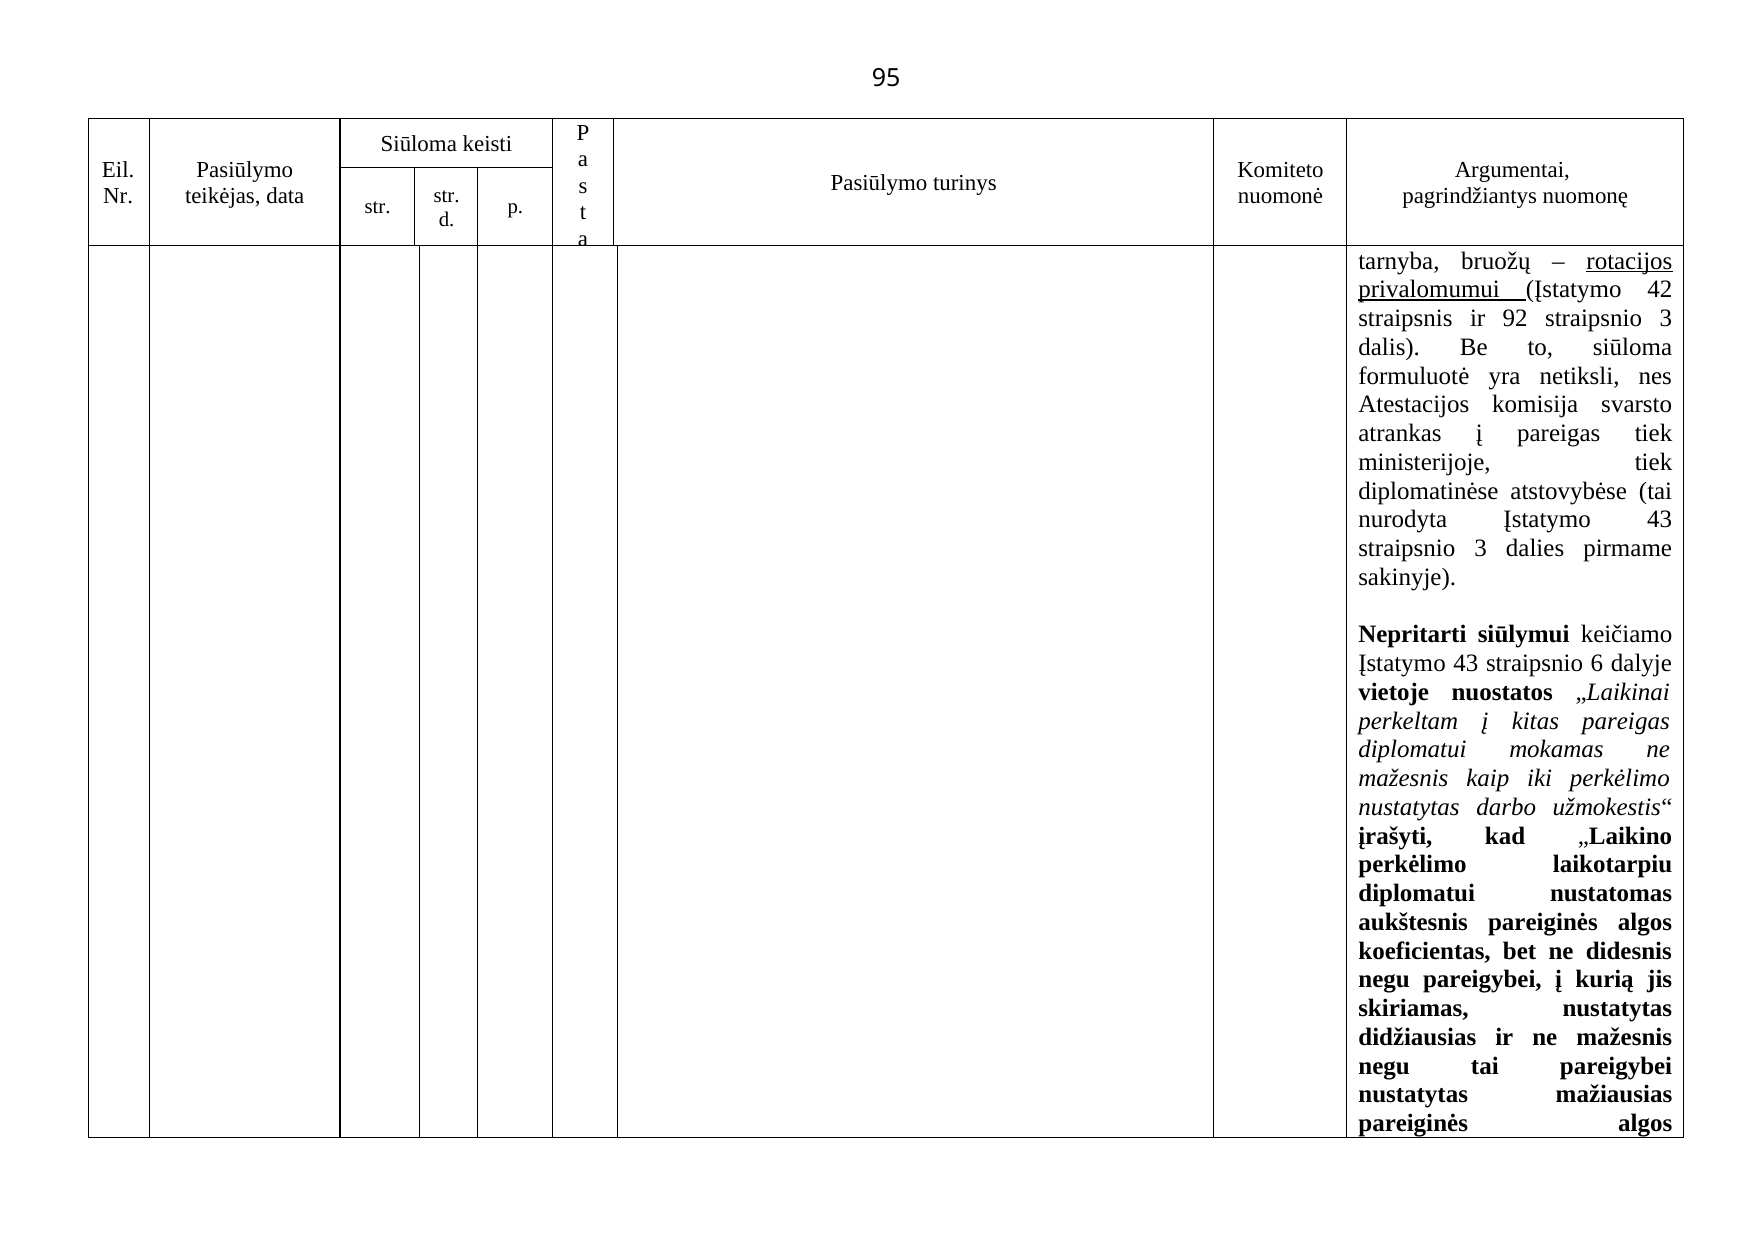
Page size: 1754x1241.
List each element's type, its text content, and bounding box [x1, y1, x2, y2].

table_cell str. [341, 168, 414, 245]
table_header Komiteto nuomonė [1214, 119, 1346, 245]
table_cell str. d. [415, 168, 477, 245]
table_cell tarnyba, bruožų – rotacijos privalomumui (Įstatymo 42 straipsnis ir 92 straipsnio 3 dalis). Be to, siūloma formuluotė yra netiksli, nes Atestacijos komisija svarsto atrankas į pareigas tiek ministerijoje, tiek diplomatinėse atstovybėse (tai nurodyta Įstatymo 43 straipsnio 3 dalies pirmame sakinyje). Nepritarti siūlymui keičiamo Įstatymo 43 straipsnio 6 dalyje vietoje nuostatos „Laikinai perkeltam į kitas pareigas diplomatui mokamas ne mažesnis kaip iki perkėlimo nustatytas darbo užmokestis“ įrašyti, kad „Laikino perkėlimo laikotarpiu diplomatui nustatomas aukštesnis pareiginės algos koeficientas, bet ne didesnis negu pareigybei, į kurią jis skiriamas, nustatytas didžiausias ir ne mažesnis negu tai pareigybei nustatytas mažiausias pareiginės algos [1347, 246, 1683, 1137]
table_header Pasiūlymo teikėjas, data [150, 119, 339, 245]
table_cell [341, 246, 419, 1137]
table_cell [1214, 246, 1346, 1137]
table_header Pasiūlymo turinys [614, 119, 1213, 245]
table_cell p. [478, 168, 552, 245]
table_cell [150, 246, 339, 1137]
table_cell [618, 246, 1213, 1137]
table_header Pastabos [553, 119, 613, 245]
table_header Argumentai, pagrindžiantys nuomonę [1347, 119, 1683, 245]
table_cell [89, 246, 149, 1137]
table_header Eil. Nr. [89, 119, 149, 245]
table_cell [478, 246, 552, 1137]
table_cell [553, 246, 617, 1137]
table_header Siūloma keisti [341, 119, 552, 167]
table_cell [420, 246, 477, 1137]
